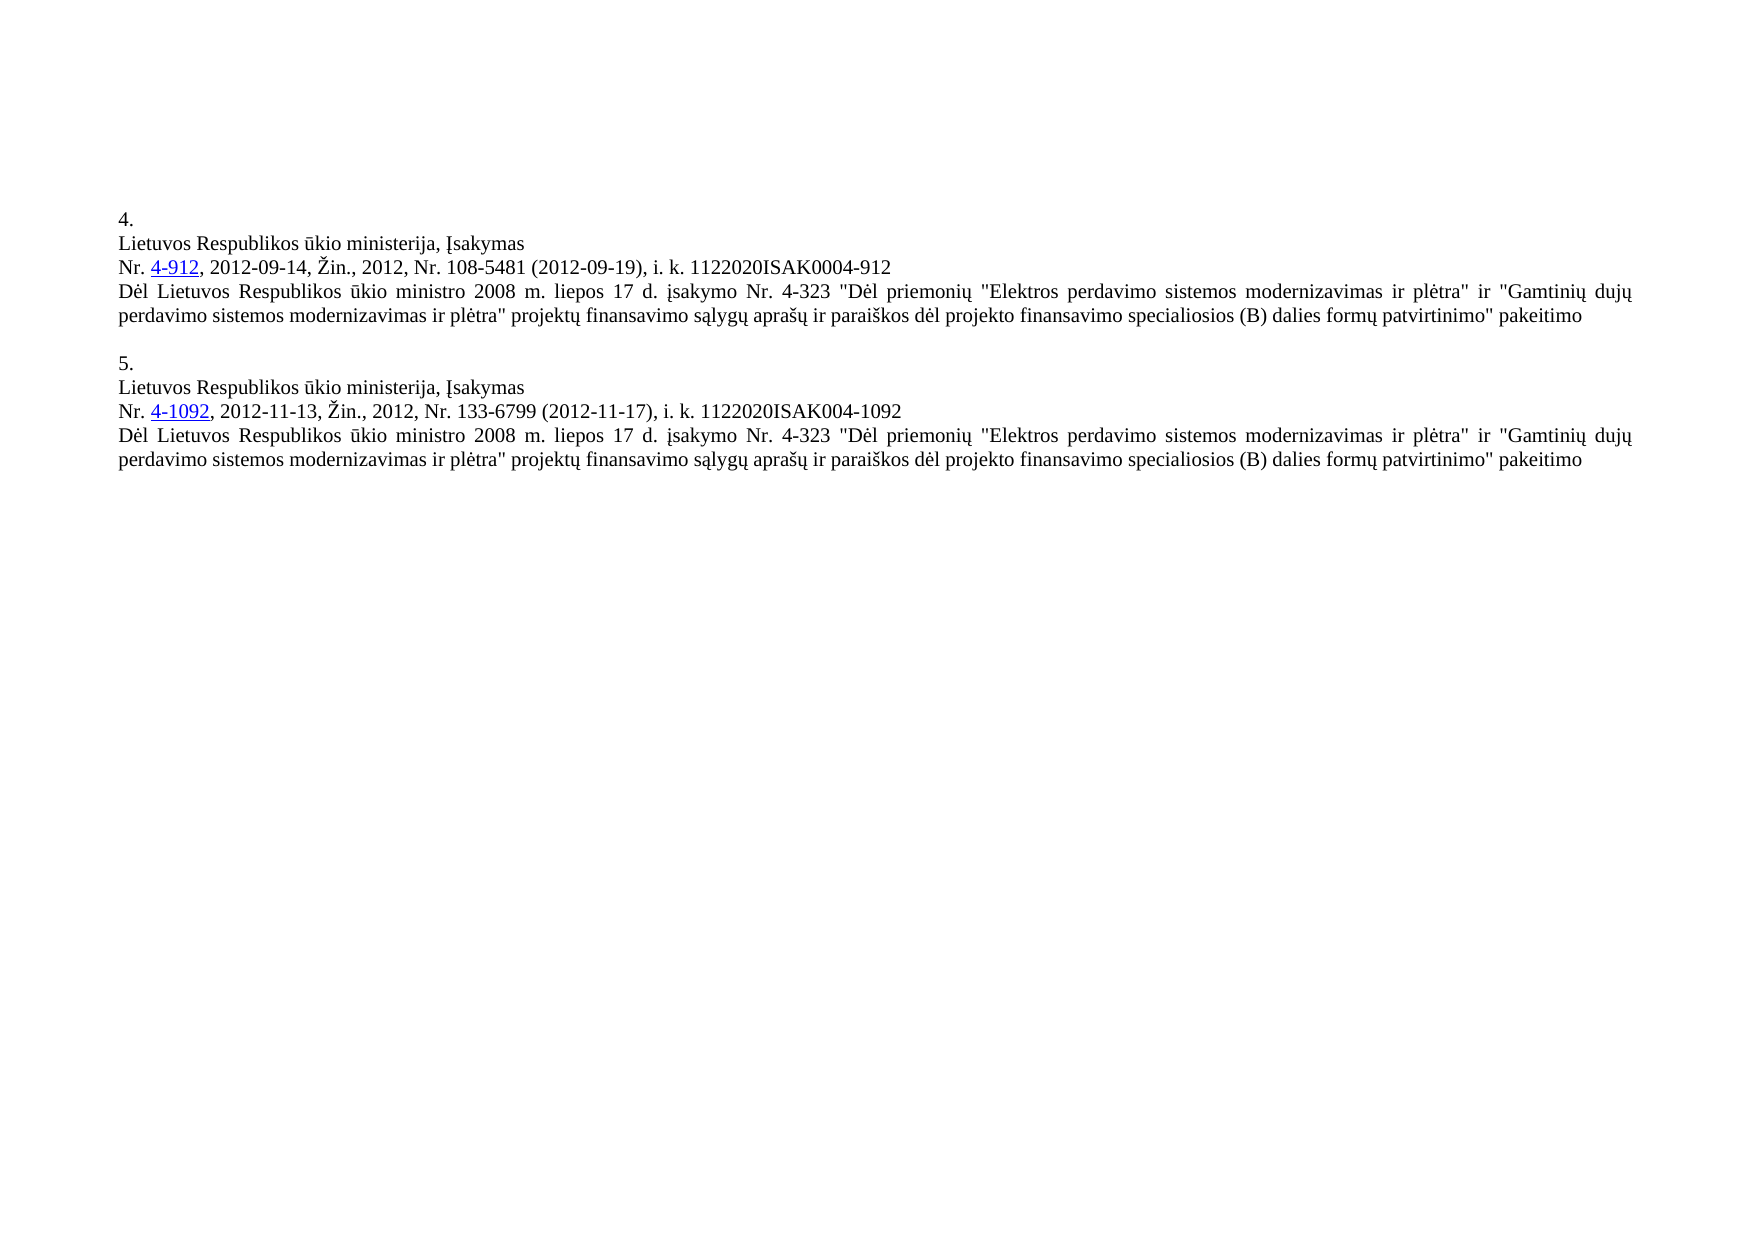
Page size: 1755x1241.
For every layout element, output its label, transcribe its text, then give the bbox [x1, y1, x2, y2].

text Nr. 4-912, 2012-09-14, Žin., 2012, Nr. 108-5481 (2012-09-19), i. k. 1122020ISAK0004-912 [118, 255, 1636, 279]
text Nr. 4-1092, 2012-11-13, Žin., 2012, Nr. 133-6799 (2012-11-17), i. k. 1122020ISAK004-1092 [118, 399, 1636, 423]
text 5. [118, 351, 1636, 375]
text 4. [118, 207, 1636, 231]
text Dėl Lietuvos Respublikos ūkio ministro 2008 m. liepos 17 d. įsakymo Nr. 4-323 "Dėl priemonių "Elektros perdavimo sistemos modernizavimas ir plėtra" ir "Gamtinių dujų perdavimo sistemos modernizavimas ir plėtra" projektų finansavimo sąlygų aprašų ir paraiškos dėl projekto finansavimo specialiosios (B) dalies formų patvirtinimo" pakeitimo [118, 279, 1636, 327]
text Lietuvos Respublikos ūkio ministerija, Įsakymas [118, 231, 1636, 255]
text Dėl Lietuvos Respublikos ūkio ministro 2008 m. liepos 17 d. įsakymo Nr. 4-323 "Dėl priemonių "Elektros perdavimo sistemos modernizavimas ir plėtra" ir "Gamtinių dujų perdavimo sistemos modernizavimas ir plėtra" projektų finansavimo sąlygų aprašų ir paraiškos dėl projekto finansavimo specialiosios (B) dalies formų patvirtinimo" pakeitimo [118, 423, 1636, 471]
text Lietuvos Respublikos ūkio ministerija, Įsakymas [118, 375, 1636, 399]
